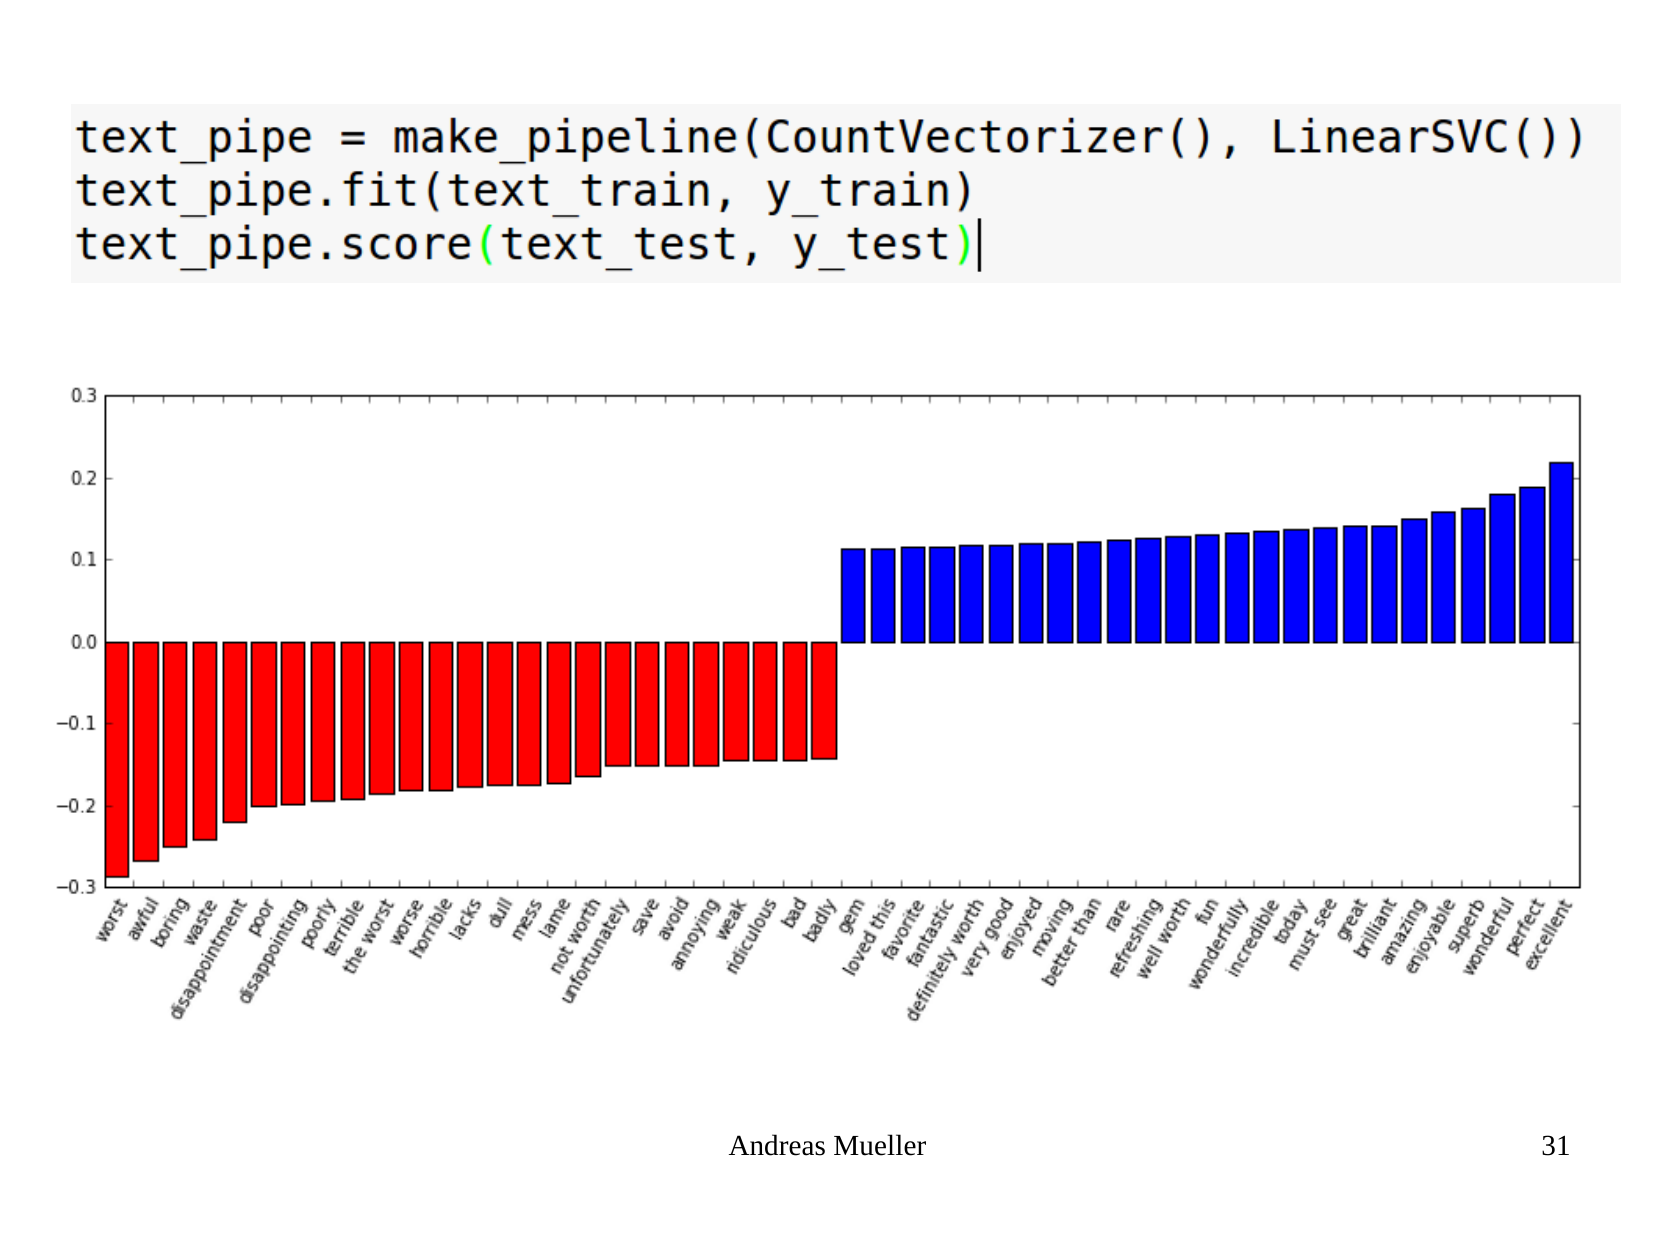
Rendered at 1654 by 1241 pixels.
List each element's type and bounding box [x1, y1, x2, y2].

picture [45, 376, 1590, 1036]
picture [71, 104, 1621, 284]
